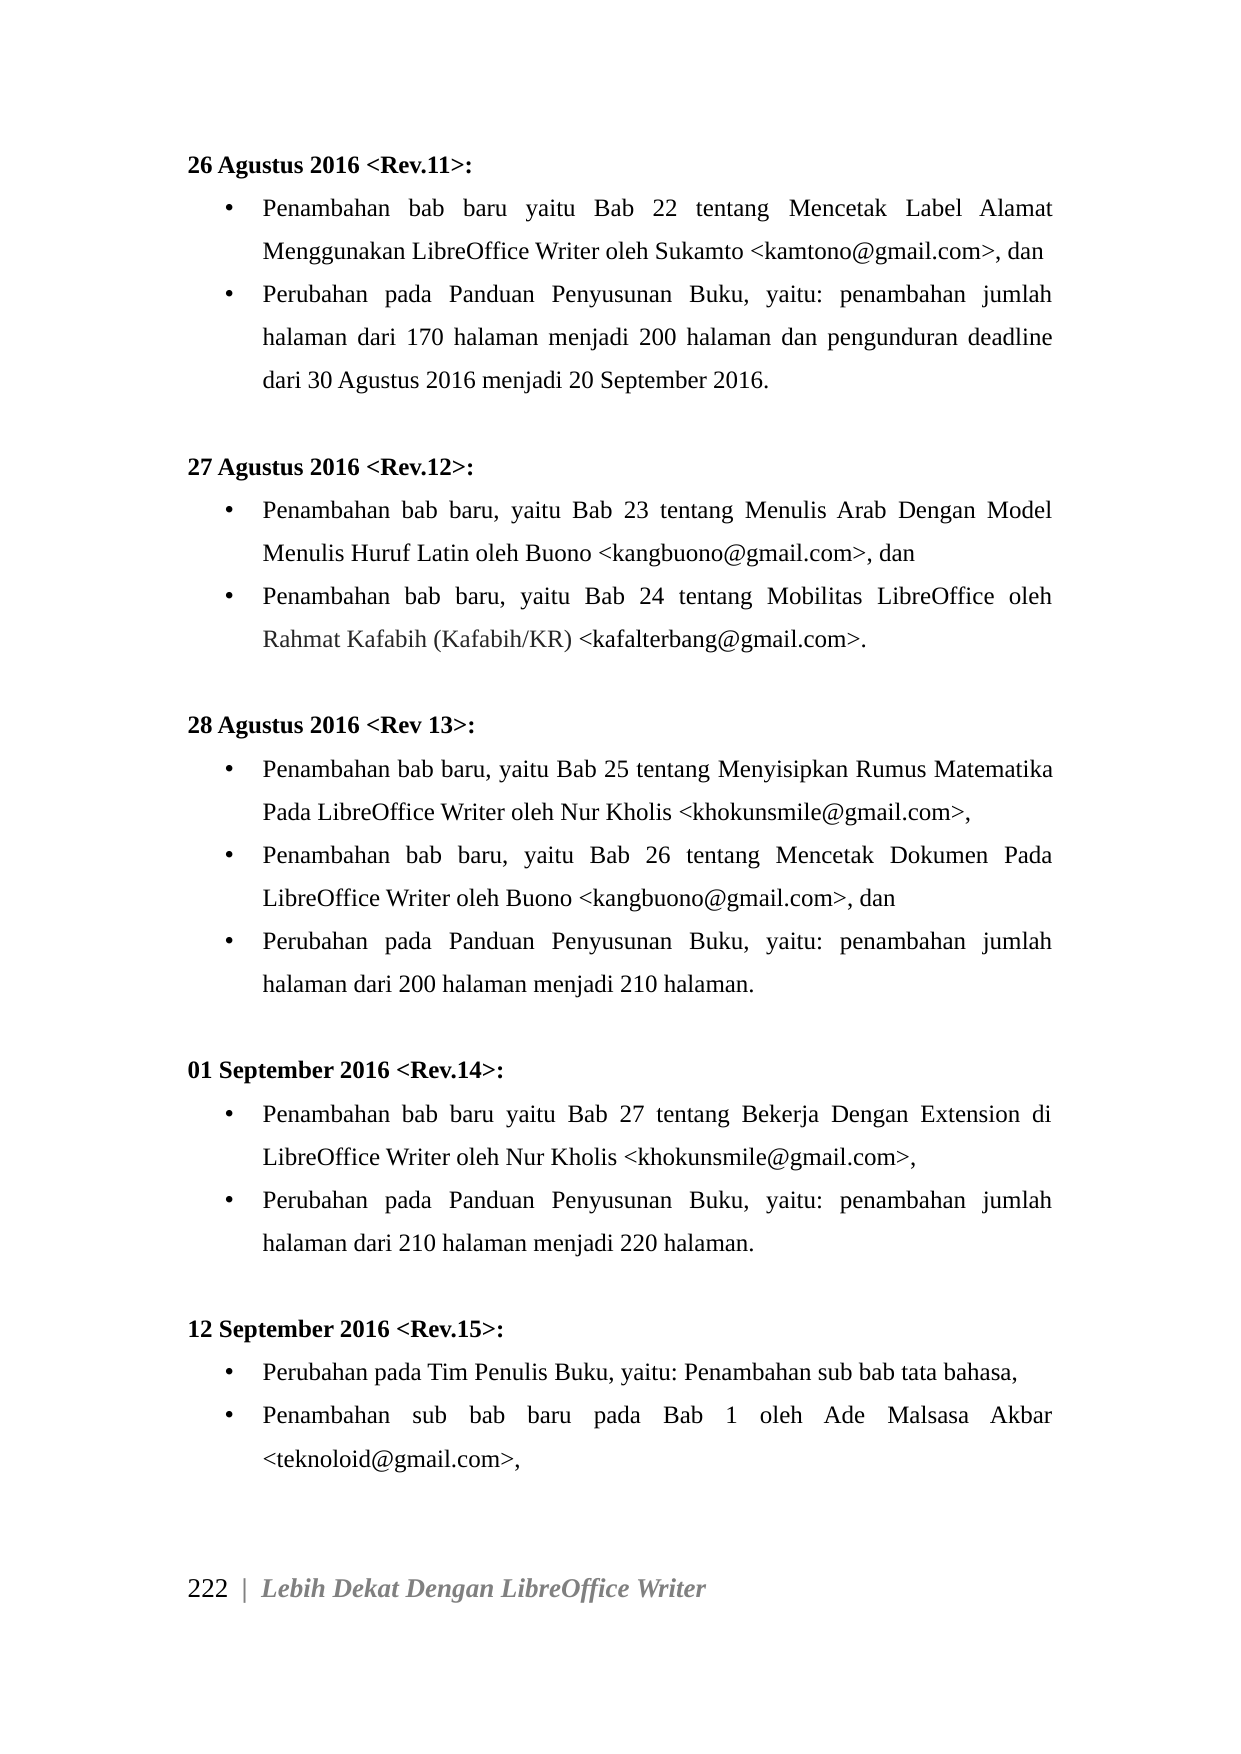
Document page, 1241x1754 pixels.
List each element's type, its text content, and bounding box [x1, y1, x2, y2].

list Penambahan bab baru, yaitu Bab 26 tentang Mencetak Dokumen Pada LibreOffice Writer oleh Buono <kangbuono@gmail.com>, dan [225, 840, 1053, 912]
text 27 Agustus 2016 <Rev.12>: [187, 452, 1053, 481]
text 26 Agustus 2016 <Rev.11>: [187, 150, 1053, 179]
text 12 September 2016 <Rev.15>: [187, 1314, 1053, 1343]
text 01 September 2016 <Rev.14>: [187, 1056, 1053, 1084]
list Penambahan bab baru yaitu Bab 27 tentang Bekerja Dengan Extension di LibreOffice Writer oleh Nur Kholis <khokunsmile@gmail.com>, [225, 1099, 1053, 1171]
text 28 Agustus 2016 <Rev 13>: [187, 711, 1053, 739]
list Penambahan sub bab baru pada Bab 1 oleh Ade Malsasa Akbar <teknoloid@gmail.com>, [225, 1401, 1053, 1472]
list Penambahan bab baru, yaitu Bab 23 tentang Menulis Arab Dengan Model Menulis Huruf Latin oleh Buono <kangbuono@gmail.com>, dan [225, 495, 1053, 567]
list Penambahan bab baru yaitu Bab 22 tentang Mencetak Label Alamat Menggunakan LibreOffice Writer oleh Sukamto <kamtono@gmail.com>, dan [225, 193, 1053, 265]
list Penambahan bab baru, yaitu Bab 25 tentang Menyisipkan Rumus Matematika Pada LibreOffice Writer oleh Nur Kholis <khokunsmile@gmail.com>, [225, 754, 1053, 826]
list Perubahan pada Tim Penulis Buku, yaitu: Penambahan sub bab tata bahasa, [225, 1357, 1053, 1386]
list Perubahan pada Panduan Penyusunan Buku, yaitu: penambahan jumlah halaman dari 210 halaman menjadi 220 halaman. [225, 1185, 1053, 1257]
list Penambahan bab baru, yaitu Bab 24 tentang Mobilitas LibreOffice oleh Rahmat Kafabih (Kafabih/KR) <kafalterbang@gmail.com>. [225, 581, 1053, 653]
list Perubahan pada Panduan Penyusunan Buku, yaitu: penambahan jumlah halaman dari 170 halaman menjadi 200 halaman dan pengunduran deadline dari 30 Agustus 2016 menjadi 20 September 2016. [225, 279, 1053, 394]
list Perubahan pada Panduan Penyusunan Buku, yaitu: penambahan jumlah halaman dari 200 halaman menjadi 210 halaman. [225, 926, 1053, 998]
